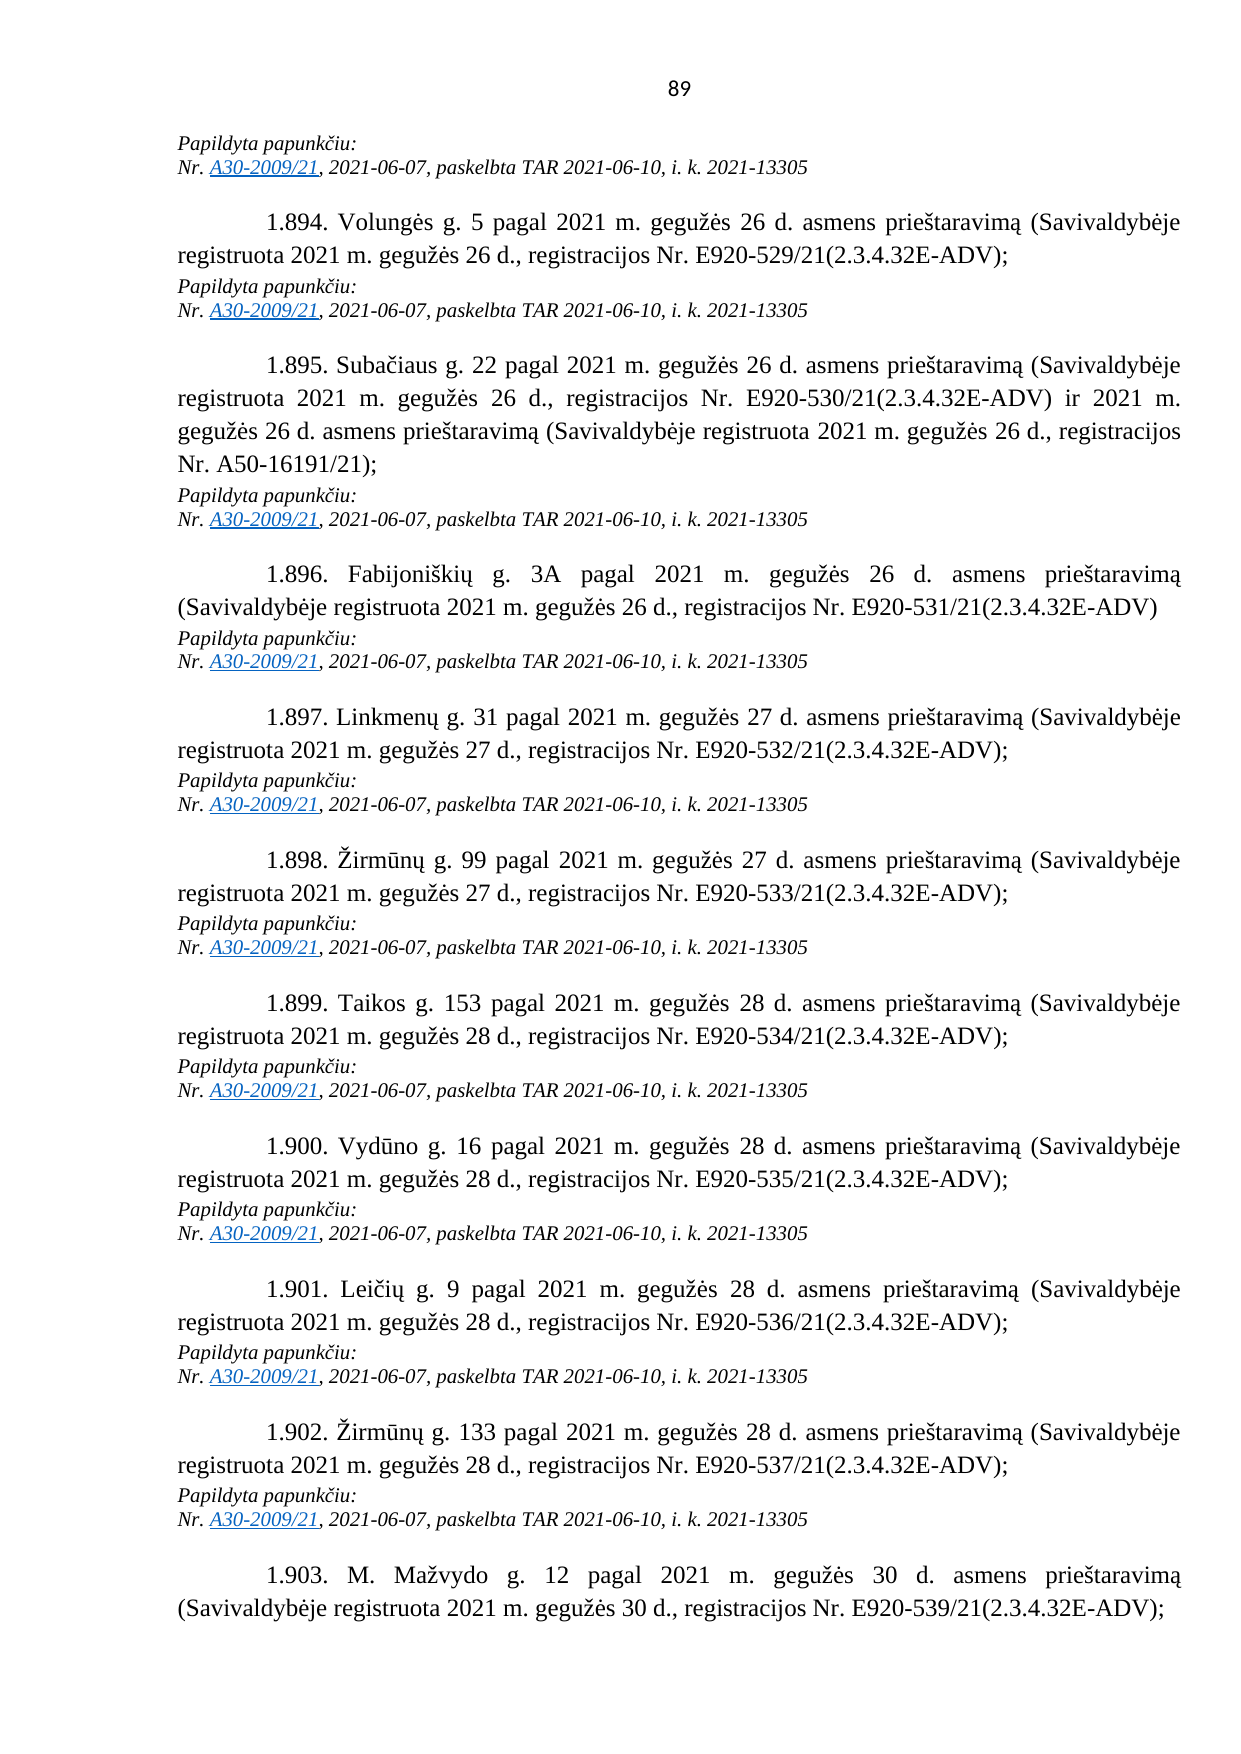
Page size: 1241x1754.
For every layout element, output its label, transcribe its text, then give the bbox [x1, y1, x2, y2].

text Nr. A30-2009/21, 2021-06-07, paskelbta TAR 2021-06-10, i. k. 2021-13305 [177, 649, 1181, 673]
text Papildyta papunkčiu: [177, 911, 1181, 935]
text 1.900. Vydūno g. 16 pagal 2021 m. gegužės 28 d. asmens prieštaravimą (Savivaldybėje registruota 2021 m. gegužės 28 d., registracijos Nr. E920-535/21(2.3.4.32E-ADV); [177, 1131, 1181, 1193]
text Papildyta papunkčiu: [177, 1197, 1181, 1221]
text Nr. A30-2009/21, 2021-06-07, paskelbta TAR 2021-06-10, i. k. 2021-13305 [177, 507, 1181, 531]
text Nr. A30-2009/21, 2021-06-07, paskelbta TAR 2021-06-10, i. k. 2021-13305 [177, 1221, 1181, 1245]
text Nr. A30-2009/21, 2021-06-07, paskelbta TAR 2021-06-10, i. k. 2021-13305 [177, 1364, 1181, 1388]
text Papildyta papunkčiu: [177, 1340, 1181, 1364]
text Papildyta papunkčiu: [177, 482, 1181, 507]
text 1.902. Žirmūnų g. 133 pagal 2021 m. gegužės 28 d. asmens prieštaravimą (Savivaldybėje registruota 2021 m. gegužės 28 d., registracijos Nr. E920-537/21(2.3.4.32E-ADV); [177, 1417, 1181, 1479]
text 1.894. Volungės g. 5 pagal 2021 m. gegužės 26 d. asmens prieštaravimą (Savivaldybėje registruota 2021 m. gegužės 26 d., registracijos Nr. E920-529/21(2.3.4.32E-ADV); [177, 207, 1181, 269]
text 1.901. Leičių g. 9 pagal 2021 m. gegužės 28 d. asmens prieštaravimą (Savivaldybėje registruota 2021 m. gegužės 28 d., registracijos Nr. E920-536/21(2.3.4.32E-ADV); [177, 1274, 1181, 1336]
text Papildyta papunkčiu: [177, 625, 1181, 649]
text Papildyta papunkčiu: [177, 1483, 1181, 1507]
text Nr. A30-2009/21, 2021-06-07, paskelbta TAR 2021-06-10, i. k. 2021-13305 [177, 298, 1181, 322]
text Papildyta papunkčiu: [177, 1054, 1181, 1078]
text 1.899. Taikos g. 153 pagal 2021 m. gegužės 28 d. asmens prieštaravimą (Savivaldybėje registruota 2021 m. gegužės 28 d., registracijos Nr. E920-534/21(2.3.4.32E-ADV); [177, 988, 1181, 1050]
text Papildyta papunkčiu: [177, 131, 1181, 155]
text Nr. A30-2009/21, 2021-06-07, paskelbta TAR 2021-06-10, i. k. 2021-13305 [177, 1078, 1181, 1102]
text Papildyta papunkčiu: [177, 768, 1181, 792]
text 1.896. Fabijoniškių g. 3A pagal 2021 m. gegužės 26 d. asmens prieštaravimą (Savivaldybėje registruota 2021 m. gegužės 26 d., registracijos Nr. E920-531/21(2.3.4.32E-ADV) [177, 559, 1181, 621]
text 1.897. Linkmenų g. 31 pagal 2021 m. gegužės 27 d. asmens prieštaravimą (Savivaldybėje registruota 2021 m. gegužės 27 d., registracijos Nr. E920-532/21(2.3.4.32E-ADV); [177, 702, 1181, 764]
text 1.903. M. Mažvydo g. 12 pagal 2021 m. gegužės 30 d. asmens prieštaravimą (Savivaldybėje registruota 2021 m. gegužės 30 d., registracijos Nr. E920-539/21(2.3.4.32E-ADV); [177, 1560, 1181, 1622]
text 1.898. Žirmūnų g. 99 pagal 2021 m. gegužės 27 d. asmens prieštaravimą (Savivaldybėje registruota 2021 m. gegužės 27 d., registracijos Nr. E920-533/21(2.3.4.32E-ADV); [177, 845, 1181, 907]
text Nr. A30-2009/21, 2021-06-07, paskelbta TAR 2021-06-10, i. k. 2021-13305 [177, 1507, 1181, 1531]
text Nr. A30-2009/21, 2021-06-07, paskelbta TAR 2021-06-10, i. k. 2021-13305 [177, 935, 1181, 959]
text Papildyta papunkčiu: [177, 273, 1181, 298]
text 1.895. Subačiaus g. 22 pagal 2021 m. gegužės 26 d. asmens prieštaravimą (Savivaldybėje registruota 2021 m. gegužės 26 d., registracijos Nr. E920-530/21(2.3.4.32E-ADV) ir 2021 m. gegužės 26 d. asmens prieštaravimą (Savivaldybėje registruota 2021 m. gegužės 26 d., registracijos Nr. A50-16191/21); [177, 350, 1181, 478]
text Nr. A30-2009/21, 2021-06-07, paskelbta TAR 2021-06-10, i. k. 2021-13305 [177, 155, 1181, 179]
text Nr. A30-2009/21, 2021-06-07, paskelbta TAR 2021-06-10, i. k. 2021-13305 [177, 792, 1181, 816]
